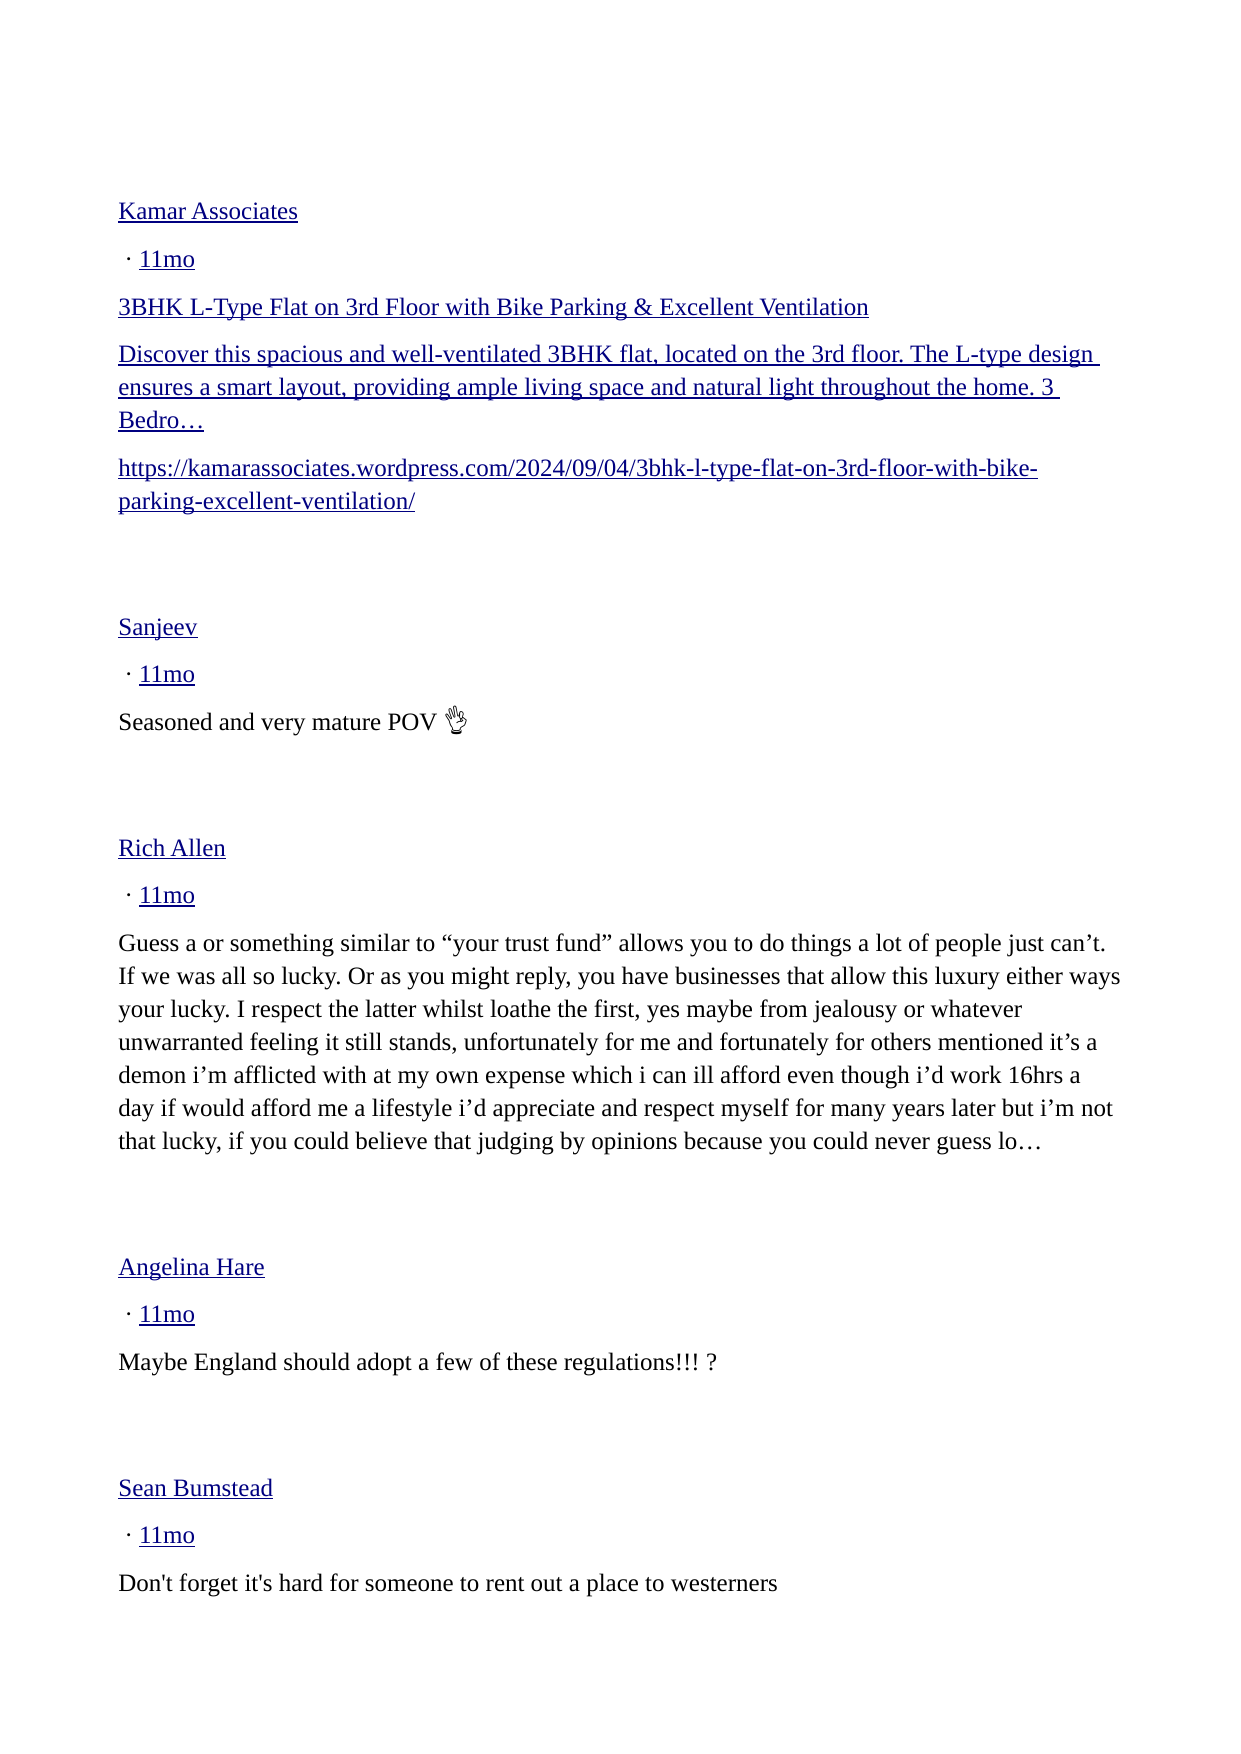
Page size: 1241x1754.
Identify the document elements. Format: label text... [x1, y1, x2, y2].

text Don't forget it's hard for someone to rent out a place to westerners [118, 1568, 1122, 1597]
text Sean Bumstead [118, 1473, 1122, 1502]
text Seasoned and very mature POV 🎯👌 [118, 707, 1122, 736]
text · 11mo [118, 1521, 1122, 1549]
text · 11mo [118, 880, 1122, 909]
text 3BHK L-Type Flat on 3rd Floor with Bike Parking & Excellent Ventilation [118, 292, 1122, 320]
text Maybe England should adopt a few of these regulations!!! ? [118, 1347, 1122, 1376]
text · 11mo [118, 244, 1122, 273]
text https://kamarassociates.wordpress.com/2024/09/04/3bhk-l-type-flat-on-3rd-floor-with-bike-parking-excellent-ventilation/ [118, 453, 1122, 514]
text Guess a or something similar to “your trust fund” allows you to do things a lot of people just can’t. If we was all so lucky. Or as you might reply, you have businesses that allow this luxury either ways your lucky. I respect the latter whilst loathe the first, yes maybe from jealousy or whatever unwarranted feeling it still stands, unfortunately for me and fortunately for others mentioned it’s a demon i’m afflicted with at my own expense which i can ill afford even though i’d work 16hrs a day if would afford me a lifestyle i’d appreciate and respect myself for many years later but i’m not that lucky, if you could believe that judging by opinions because you could never guess lo… [118, 928, 1122, 1155]
text Kamar Associates [118, 196, 1122, 225]
text · 11mo [118, 1299, 1122, 1328]
text Angelina Hare [118, 1252, 1122, 1281]
text · 11mo [118, 659, 1122, 688]
text Rich Allen [118, 833, 1122, 861]
text Discover this spacious and well-ventilated 3BHK flat, located on the 3rd floor. The L-type design ensures a smart layout, providing ample living space and natural light throughout the home. 3 Bedro… [118, 339, 1122, 434]
text Sanjeev [118, 612, 1122, 640]
